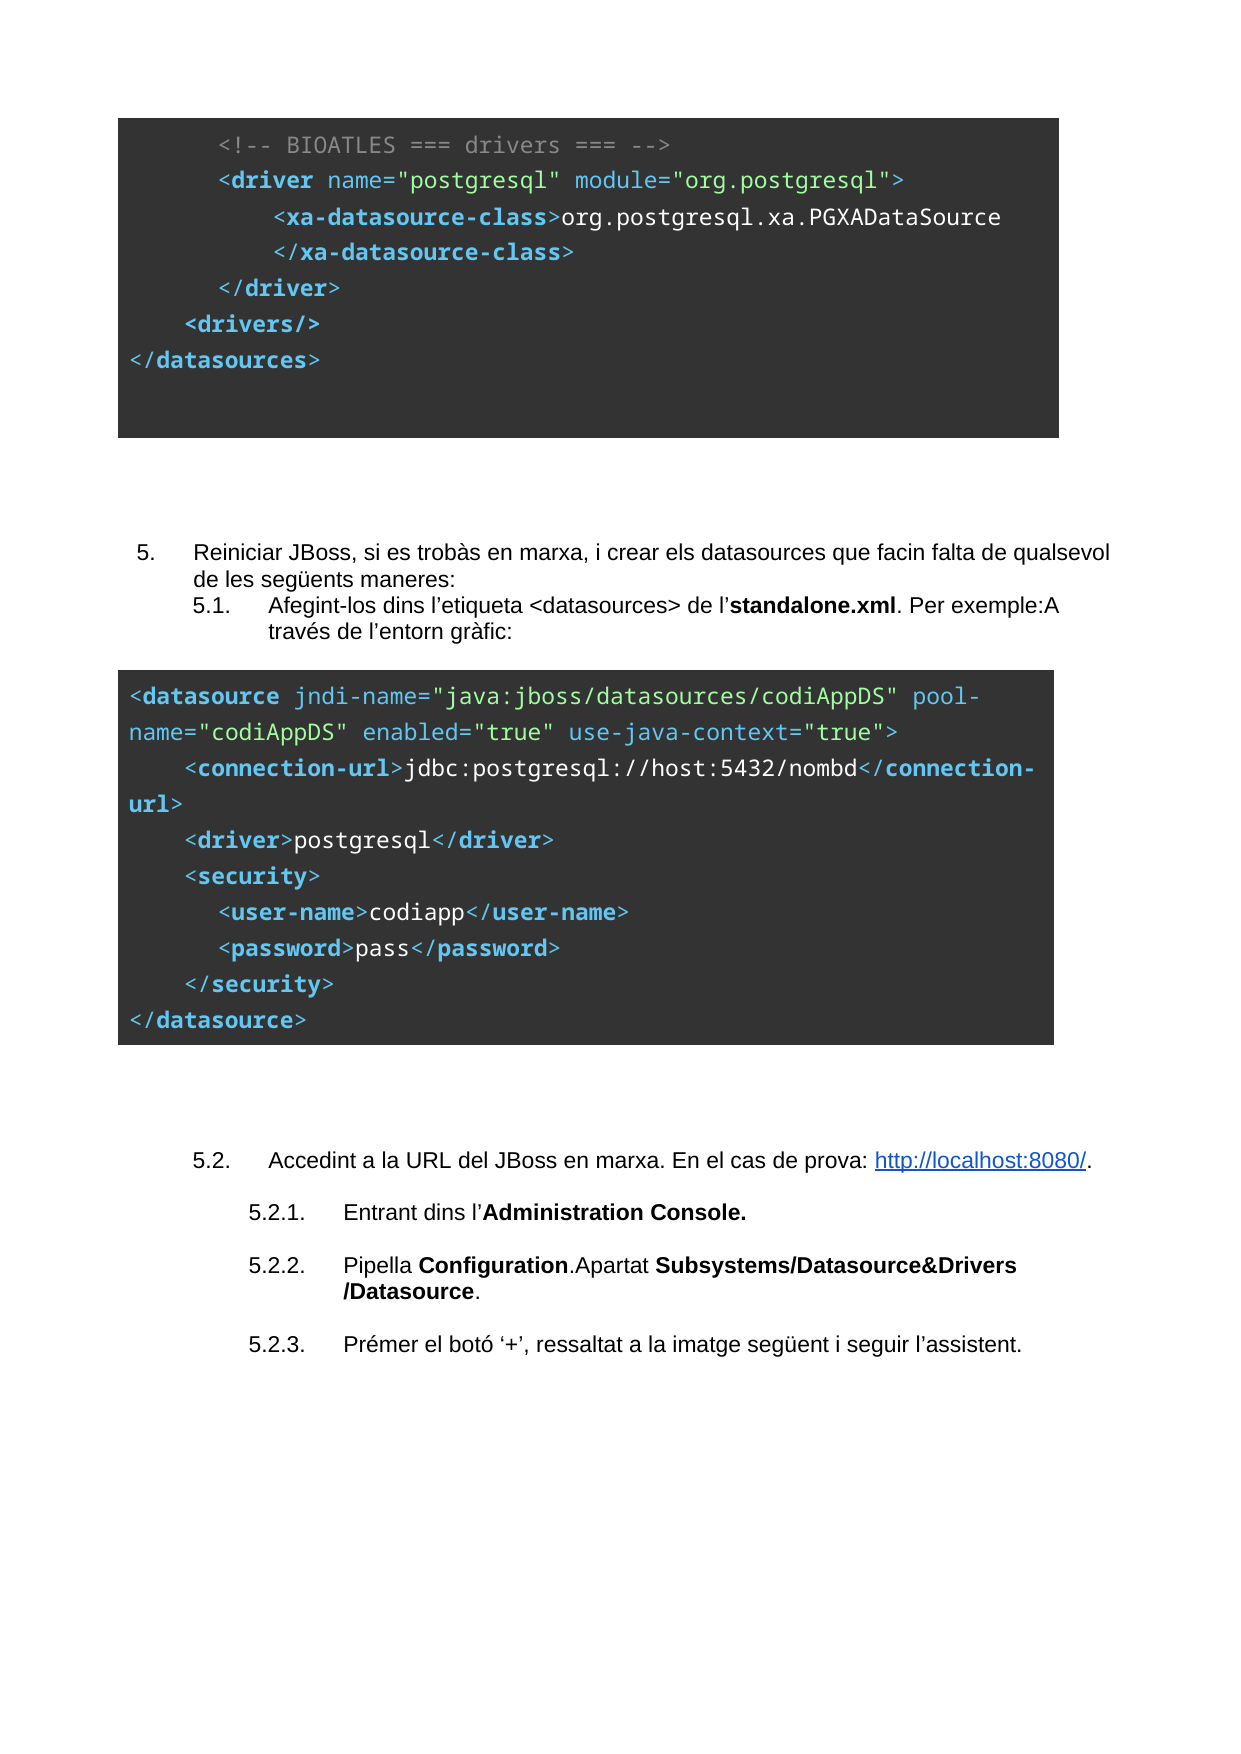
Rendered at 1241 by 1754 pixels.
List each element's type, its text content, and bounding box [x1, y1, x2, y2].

list Entrant dins l’Administration Console. [306, 1199, 1122, 1252]
list Afegint-los dins l’etiqueta <datasources> de l’standalone.xml. Per exemple:A través de l’entorn gràfic: [231, 592, 1122, 645]
list Accedint a la URL del JBoss en marxa. En el cas de prova: http://localhost:8080/. [231, 1147, 1122, 1199]
list Pipella Configuration.Apartat Subsystems/Datasource&Drivers /Datasource. [306, 1252, 1122, 1331]
table_cell [118, 386, 1059, 438]
table_header <datasource jndi-name="java:jboss/datasources/codiAppDS" pool-name="codiAppDS" enabled="true" use-java-context="true"> <connection-url>jdbc:postgresql://host:5432/nombd</connection-url> <driver>postgresql</driver> <security> <user-name>codiapp</user-name> <password>pass</password> </security> </datasource> [118, 670, 1054, 1045]
list Reiniciar JBoss, si es trobàs en marxa, i crear els datasources que facin falta de qualsevol de les següents maneres: [156, 539, 1122, 592]
table_header <!-- BIOATLES === drivers === --> <driver name="postgresql" module="org.postgresql"> <xa-datasource-class>org.postgresql.xa.PGXADataSource </xa-datasource-class> </driver> <drivers/> </datasources> [118, 118, 1059, 386]
list Prémer el botó ‘+’, ressaltat a la imatge següent i seguir l’assistent. [306, 1331, 1122, 1357]
